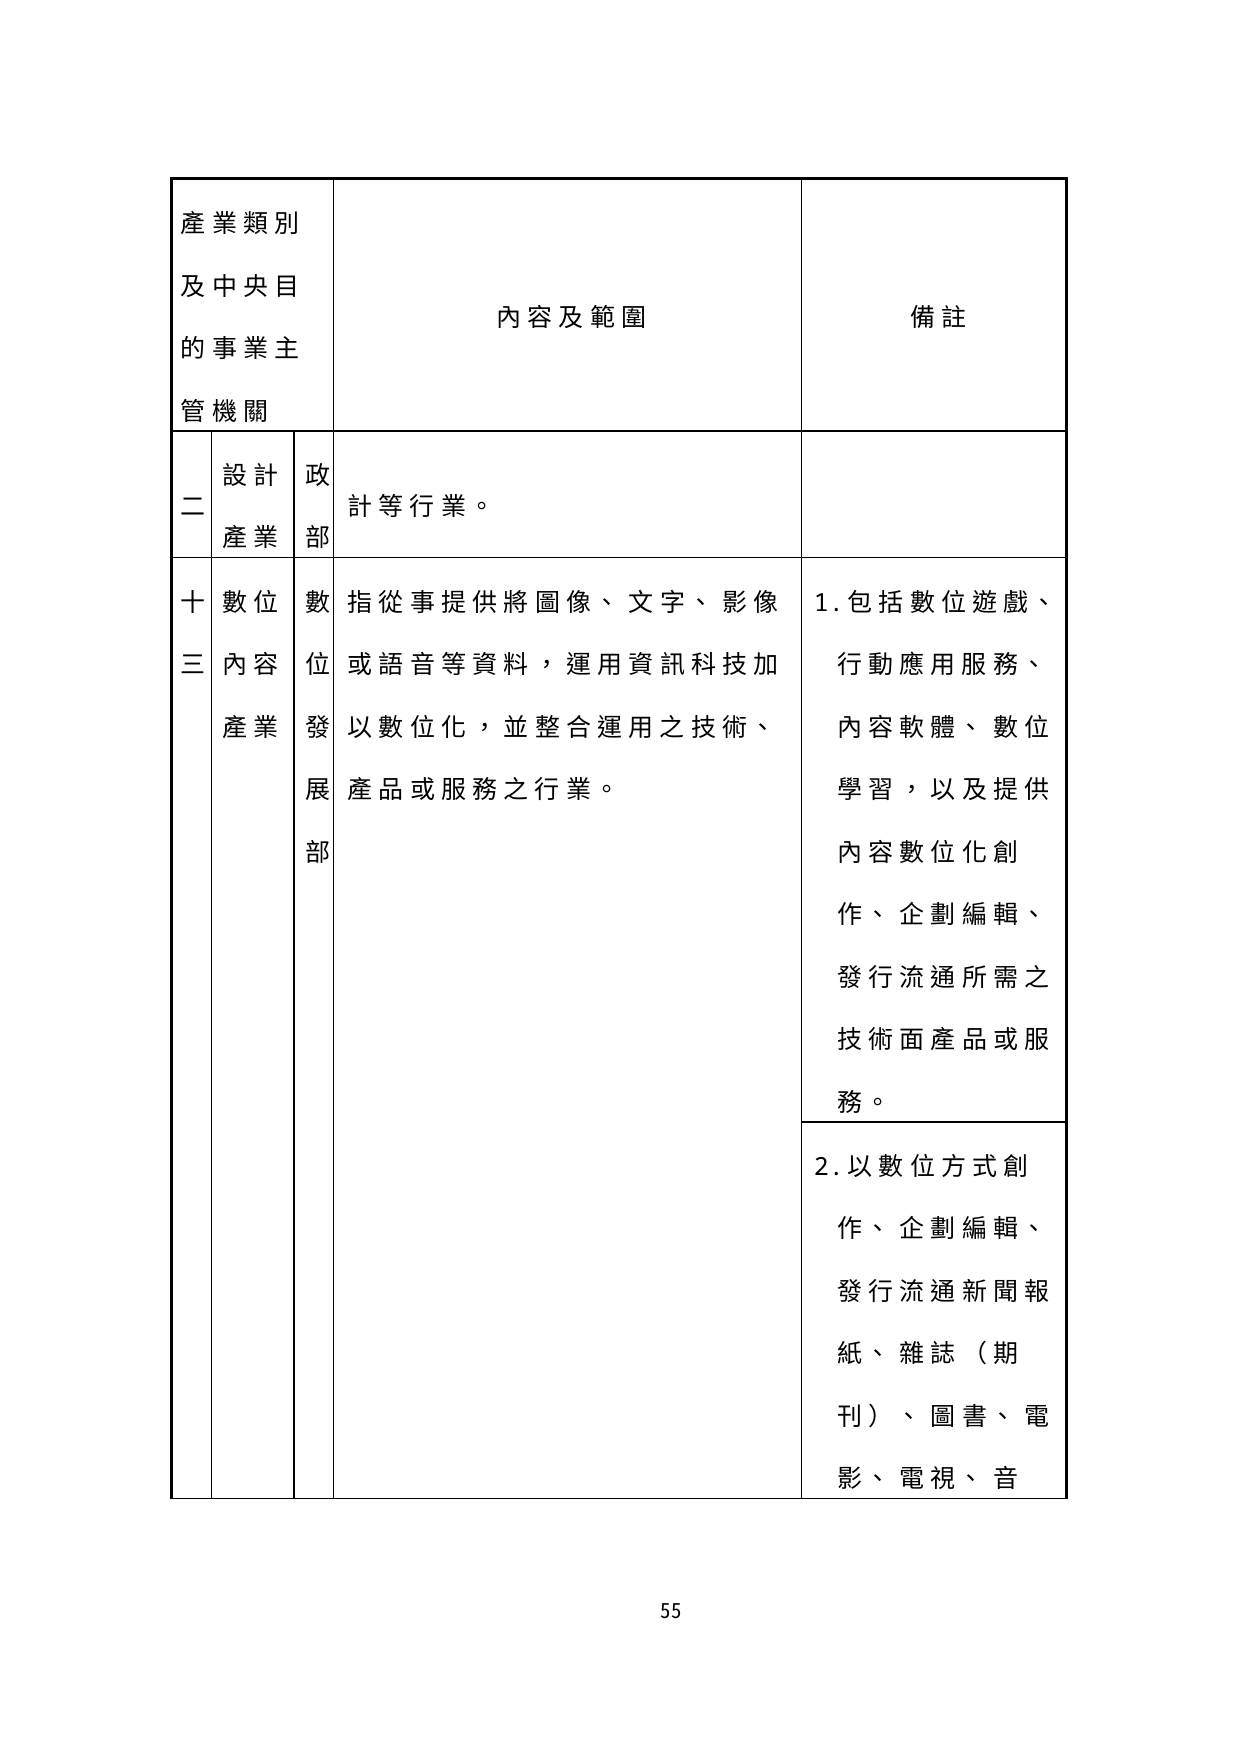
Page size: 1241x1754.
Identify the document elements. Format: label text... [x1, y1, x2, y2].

table_cell 2.以數位方式創作、企劃編輯、發行流通新聞報紙、雜誌（期刊）、圖書、電影、電視、音 [802, 1123, 1065, 1497]
table_cell 十三 [173, 558, 211, 1497]
table_cell 指從事提供將圖像、文字、影像或語音等資料，運用資訊科技加以數位化，並整合運用之技術、產品或服務之行業。 [334, 558, 801, 1497]
table_cell [802, 432, 1065, 557]
table_cell 計等行業。 [334, 432, 801, 557]
table_header 備註 [802, 180, 1065, 430]
table_cell 數位發展部 [295, 558, 333, 1497]
table_cell 政部 [295, 432, 333, 557]
table_cell 數位內容產業 [212, 558, 293, 1497]
table_header 產業類別及中央目的事業主管機關 [173, 180, 333, 430]
table_cell 設計產業 [212, 432, 293, 557]
table_cell 1.包括數位遊戲、行動應用服務、內容軟體、數位學習，以及提供內容數位化創作、企劃編輯、發行流通所需之技術面產品或服務。 [802, 558, 1065, 1121]
table_header 內容及範圍 [334, 180, 801, 430]
table_cell 二 [173, 432, 211, 557]
